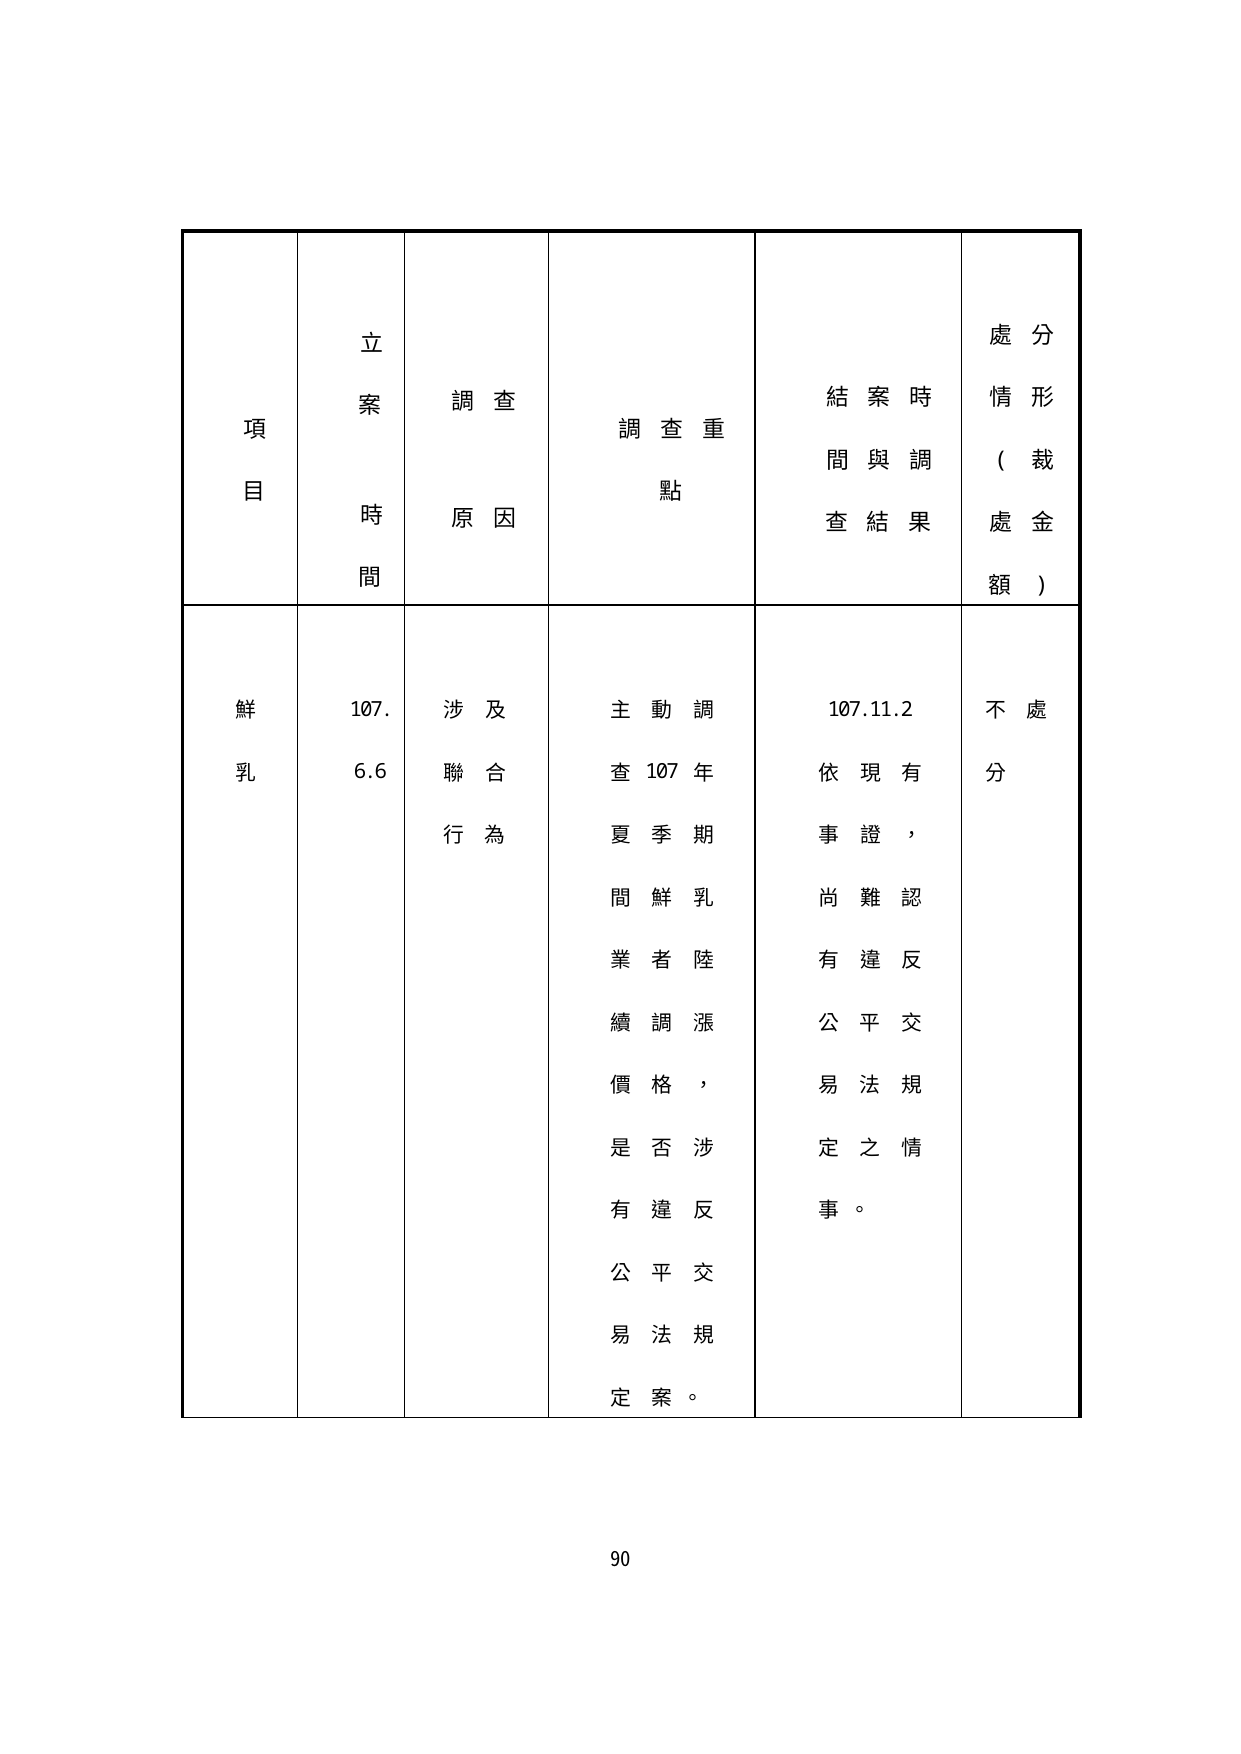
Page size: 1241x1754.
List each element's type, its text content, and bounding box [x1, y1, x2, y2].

table_cell 主動調查107年夏季期間鮮乳業者陸續調漲價格，是否涉有違反公平交易法規定案。 [549, 606, 754, 1417]
table_header 調查 原因 [405, 233, 548, 604]
table_cell 不處分 [962, 606, 1078, 1417]
table_cell 鮮乳 [184, 606, 297, 1417]
table_header 項目 [184, 233, 297, 604]
table_header 調查重點 [549, 233, 754, 604]
table_header 處分情形(裁處金額) [962, 233, 1078, 604]
table_cell 107.6.6 [298, 606, 404, 1417]
table_header 立案 時間 [298, 233, 404, 604]
table_header 結案時間與調查結果 [756, 233, 961, 604]
table_cell 涉及聯合行為 [405, 606, 548, 1417]
table_cell 107.11.2依現有事證，尚難認有違反公平交易法規定之情事。 [756, 606, 961, 1417]
